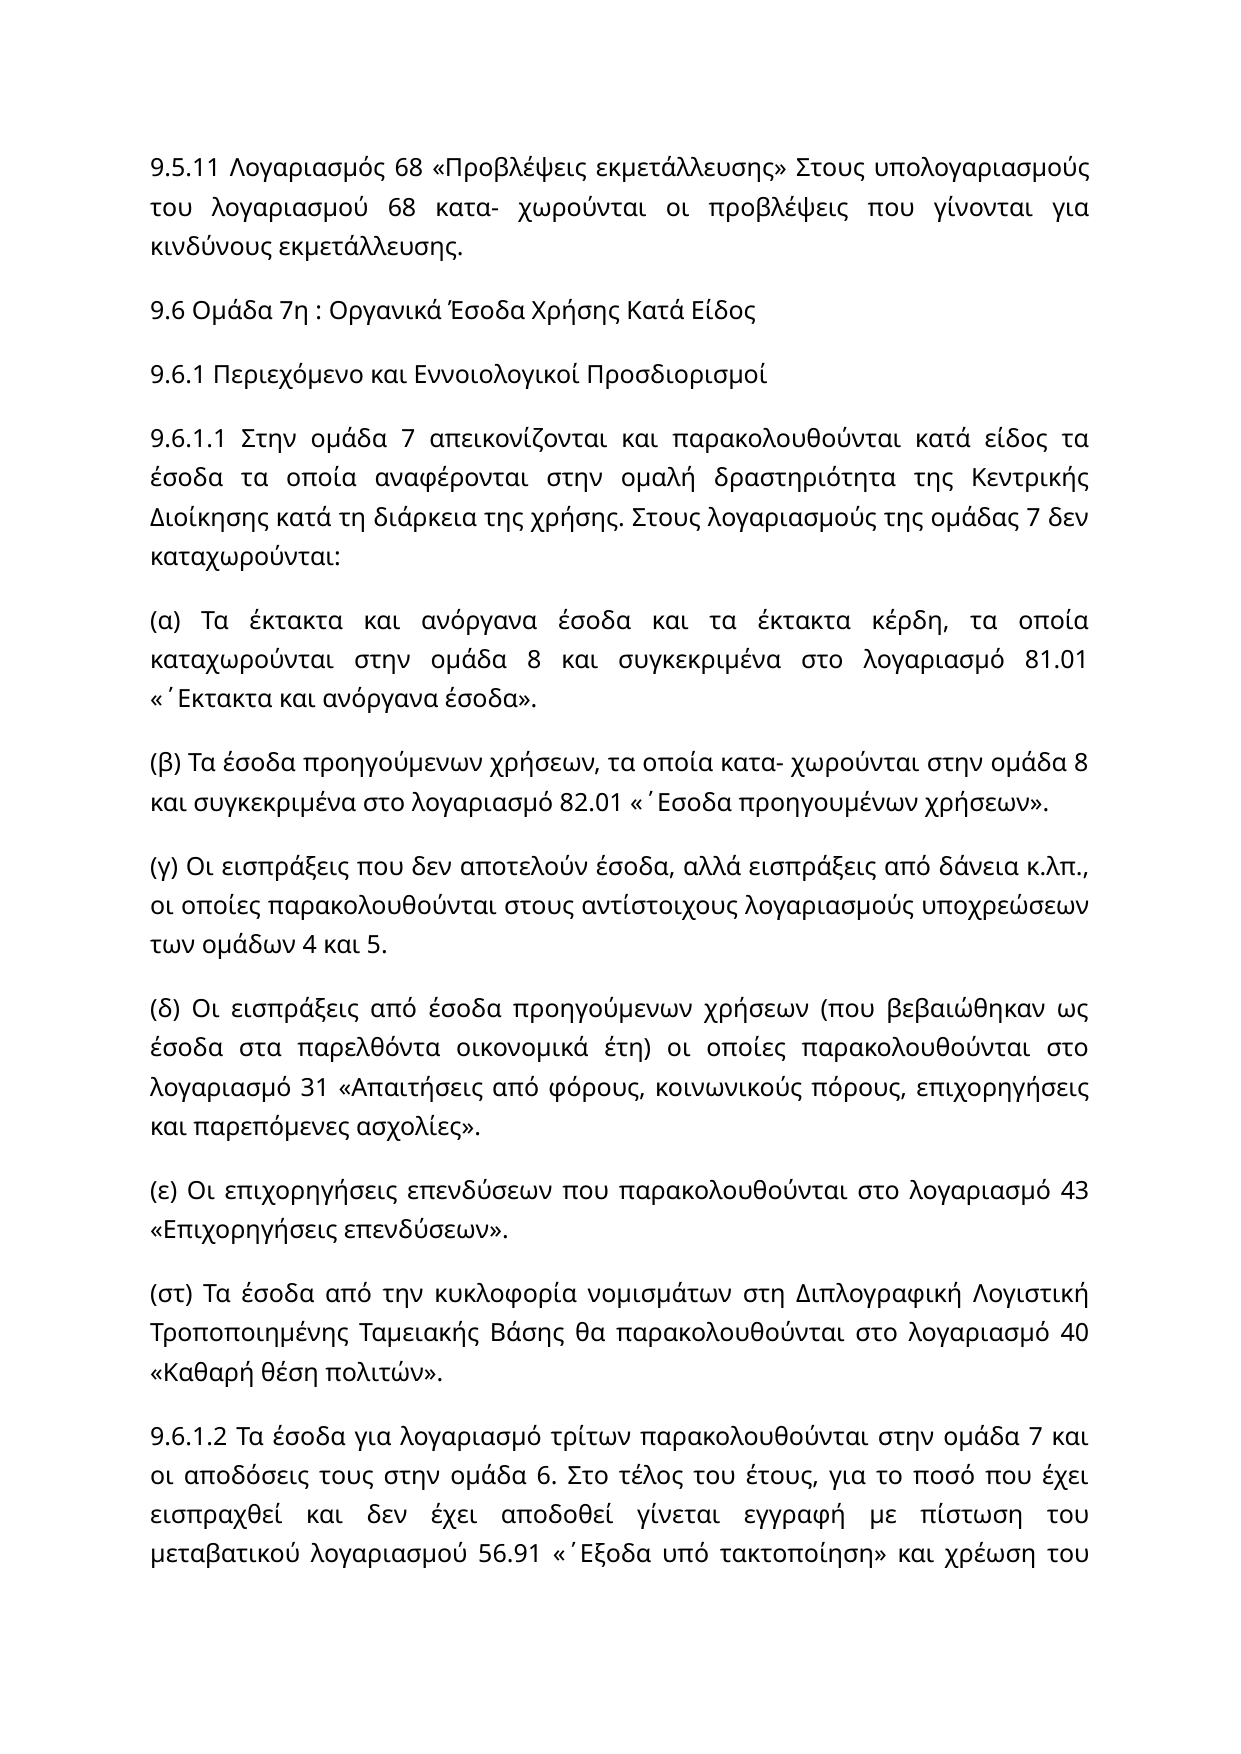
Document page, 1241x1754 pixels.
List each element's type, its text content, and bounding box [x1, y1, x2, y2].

text 9.6.1.2 Τα έσοδα για λογαριασμό τρίτων παρακολουθούνται στην ομάδα 7 και οι αποδόσεις τους στην ομάδα 6. Στο τέλος του έτους, για το ποσό που έχει εισπραχθεί και δεν έχει αποδοθεί γίνεται εγγραφή με πίστωση του μεταβατικού λογαριασμού 56.91 «΄Εξοδα υπό τακτοποίηση» και χρέωση του [150, 1418, 1090, 1570]
text 9.5.11 Λογαριασμός 68 «Προβλέψεις εκμετάλλευσης» Στους υπολογαριασμούς του λογαριασμού 68 κατα- χωρούνται οι προβλέψεις που γίνονται για κινδύνους εκμετάλλευσης. [150, 150, 1090, 262]
text (β) Τα έσοδα προηγούμενων χρήσεων, τα οποία κατα- χωρούνται στην ομάδα 8 και συγκεκριμένα στο λογαριασμό 82.01 «΄Εσοδα προηγουμένων χρήσεων». [150, 745, 1090, 818]
text (γ) Οι εισπράξεις που δεν αποτελούν έσοδα, αλλά εισπράξεις από δάνεια κ.λπ., οι οποίες παρακολουθούνται στους αντίστοιχους λογαριασμούς υποχρεώσεων των ομάδων 4 και 5. [150, 848, 1090, 961]
text (δ) Οι εισπράξεις από έσοδα προηγούμενων χρήσεων (που βεβαιώθηκαν ως έσοδα στα παρελθόντα οικονομικά έτη) οι οποίες παρακολουθούνται στο λογαριασμό 31 «Απαιτήσεις από φόρους, κοινωνικούς πόρους, επιχορηγήσεις και παρεπόμενες ασχολίες». [150, 991, 1090, 1142]
text 9.6 Ομάδα 7η : Οργανικά Έσοδα Χρήσης Κατά Είδος [150, 292, 1090, 327]
text (στ) Τα έσοδα από την κυκλοφορία νομισμάτων στη Διπλογραφική Λογιστική Τροποποιημένης Ταμειακής Βάσης θα παρακολουθούνται στο λογαριασμό 40 «Καθαρή θέση πολιτών». [150, 1276, 1090, 1388]
text (ε) Οι επιχορηγήσεις επενδύσεων που παρακολουθούνται στο λογαριασμό 43 «Επιχορηγήσεις επενδύσεων». [150, 1172, 1090, 1246]
text (α) Τα έκτακτα και ανόργανα έσοδα και τα έκτακτα κέρδη, τα οποία καταχωρούνται στην ομάδα 8 και συγκεκριμένα στο λογαριασμό 81.01 «΄Εκτακτα και ανόργανα έσοδα». [150, 602, 1090, 715]
text 9.6.1.1 Στην ομάδα 7 απεικονίζονται και παρακολουθούνται κατά είδος τα έσοδα τα οποία αναφέρονται στην ομαλή δραστηριότητα της Κεντρικής Διοίκησης κατά τη διάρκεια της χρήσης. Στους λογαριασμούς της ομάδας 7 δεν καταχωρούνται: [150, 421, 1090, 572]
text 9.6.1 Περιεχόμενο και Εννοιολογικοί Προσδιορισμοί [150, 357, 1090, 391]
